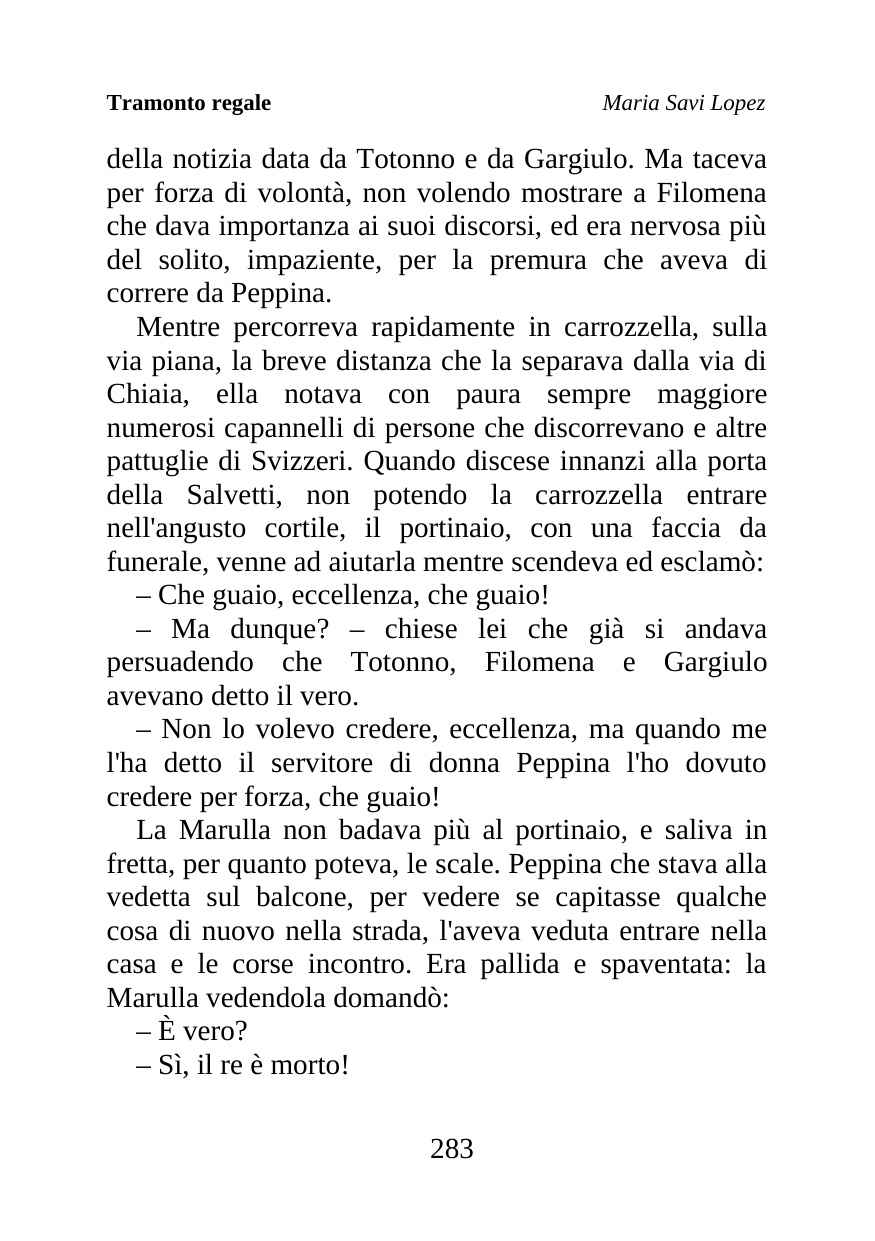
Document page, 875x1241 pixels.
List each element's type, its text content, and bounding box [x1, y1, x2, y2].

text – Sì, il re è morto! [106, 1047, 768, 1081]
text – È vero? [106, 1013, 768, 1047]
text – Ma dunque? – chiese lei che già si andava persuadendo che Totonno, Filomena e Gargiulo avevano detto il vero. [106, 611, 768, 712]
text – Non lo volevo credere, eccellenza, ma quando me l'ha detto il servitore di donna Peppina l'ho dovuto credere per forza, che guaio! [106, 712, 768, 812]
text – Che guaio, eccellenza, che guaio! [106, 577, 768, 611]
text della notizia data da Totonno e da Gargiulo. Ma taceva per forza di volontà, non volendo mostrare a Filomena che dava importanza ai suoi discorsi, ed era nervosa più del solito, impaziente, per la premura che aveva di correre da Peppina. [106, 141, 768, 309]
text Mentre percorreva rapidamente in carrozzella, sulla via piana, la breve distanza che la separava dalla via di Chiaia, ella notava con paura sempre maggiore numerosi capannelli di persone che discorrevano e altre pattuglie di Svizzeri. Quando discese innanzi alla porta della Salvetti, non potendo la carrozzella entrare nell'angusto cortile, il portinaio, con una faccia da funerale, venne ad aiutarla mentre scendeva ed esclamò: [106, 309, 768, 577]
text La Marulla non badava più al portinaio, e saliva in fretta, per quanto poteva, le scale. Peppina che stava alla vedetta sul balcone, per vedere se capitasse qualche cosa di nuovo nella strada, l'aveva veduta entrare nella casa e le corse incontro. Era pallida e spaventata: la Marulla vedendola domandò: [106, 812, 768, 1013]
